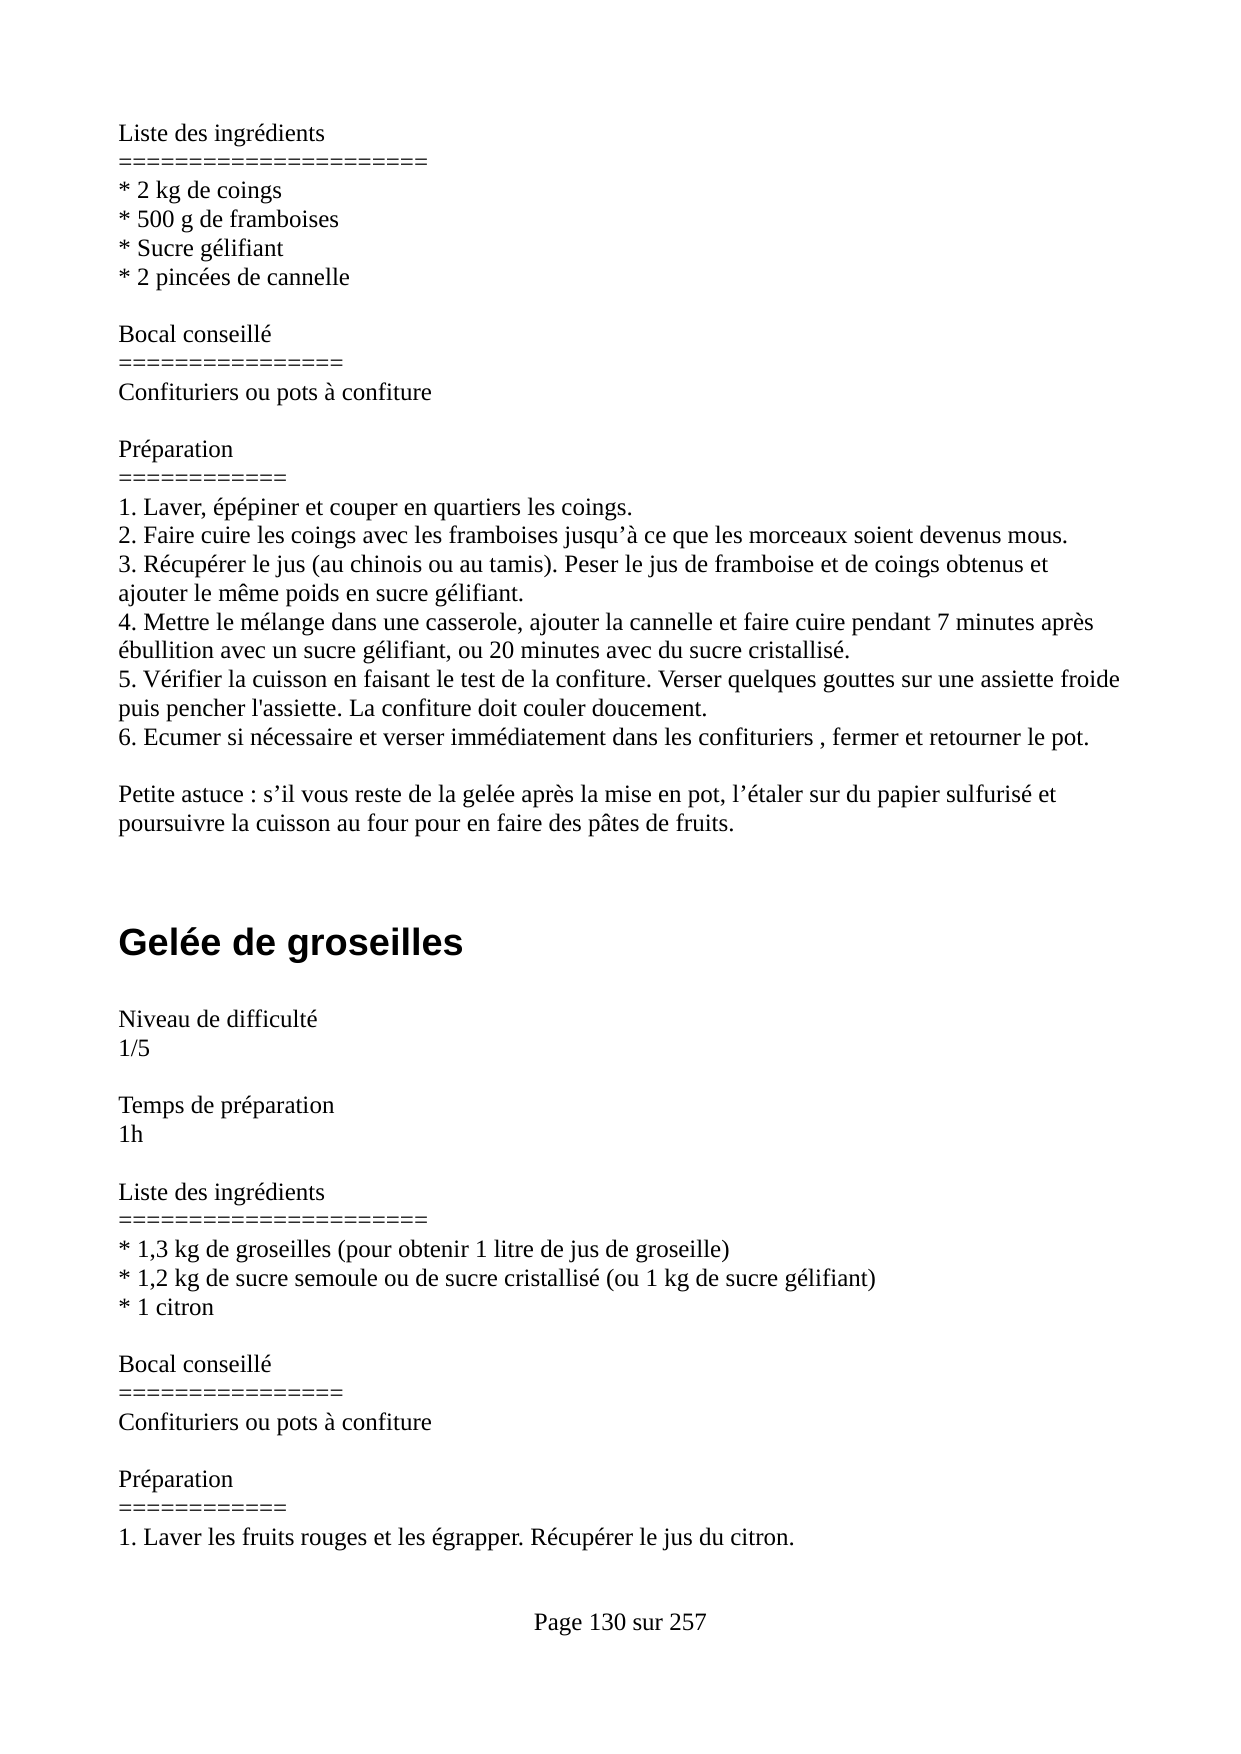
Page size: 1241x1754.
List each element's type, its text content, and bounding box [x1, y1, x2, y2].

text 4. Mettre le mélange dans une casserole, ajouter la cannelle et faire cuire pendant 7 minutes après ébullition avec un sucre gélifiant, ou 20 minutes avec du sucre cristallisé. [118, 607, 1122, 664]
text * 1 citron [118, 1292, 1122, 1321]
text * 2 kg de coings [118, 176, 1122, 204]
text ================ [118, 1378, 1122, 1407]
text * 1,2 kg de sucre semoule ou de sucre cristallisé (ou 1 kg de sucre gélifiant) [118, 1263, 1122, 1292]
text 3. Récupérer le jus (au chinois ou au tamis). Peser le jus de framboise et de coings obtenus et ajouter le même poids en sucre gélifiant. [118, 549, 1122, 607]
text ====================== [118, 147, 1122, 176]
text 2. Faire cuire les coings avec les framboises jusqu’à ce que les morceaux soient devenus mous. [118, 521, 1122, 549]
text Petite astuce : s’il vous reste de la gelée après la mise en pot, l’étaler sur du papier sulfurisé et poursuivre la cuisson au four pour en faire des pâtes de fruits. [118, 779, 1122, 837]
text 1/5 [118, 1033, 1122, 1062]
text 1. Laver, épépiner et couper en quartiers les coings. [118, 492, 1122, 521]
text Préparation [118, 434, 1122, 463]
text 5. Vérifier la cuisson en faisant le test de la confiture. Verser quelques gouttes sur une assiette froide puis pencher l'assiette. La confiture doit couler doucement. [118, 664, 1122, 722]
text Liste des ingrédients [118, 118, 1122, 147]
text 1h [118, 1119, 1122, 1148]
text Liste des ingrédients [118, 1177, 1122, 1206]
text ====================== [118, 1206, 1122, 1234]
subtitle Gelée de groseilles [118, 919, 1122, 963]
text Confituriers ou pots à confiture [118, 377, 1122, 406]
text 6. Ecumer si nécessaire et verser immédiatement dans les confituriers , fermer et retourner le pot. [118, 722, 1122, 751]
text Niveau de difficulté [118, 1004, 1122, 1033]
text * 500 g de framboises [118, 204, 1122, 233]
text Confituriers ou pots à confiture [118, 1407, 1122, 1436]
text * 1,3 kg de groseilles (pour obtenir 1 litre de jus de groseille) [118, 1234, 1122, 1263]
text Temps de préparation [118, 1091, 1122, 1119]
text ============ [118, 1493, 1122, 1522]
text ============ [118, 463, 1122, 492]
text Bocal conseillé [118, 1349, 1122, 1378]
text ================ [118, 348, 1122, 377]
text * 2 pincées de cannelle [118, 262, 1122, 291]
text Préparation [118, 1464, 1122, 1493]
text * Sucre gélifiant [118, 233, 1122, 262]
text 1. Laver les fruits rouges et les égrapper. Récupérer le jus du citron. [118, 1522, 1122, 1551]
text Bocal conseillé [118, 319, 1122, 348]
